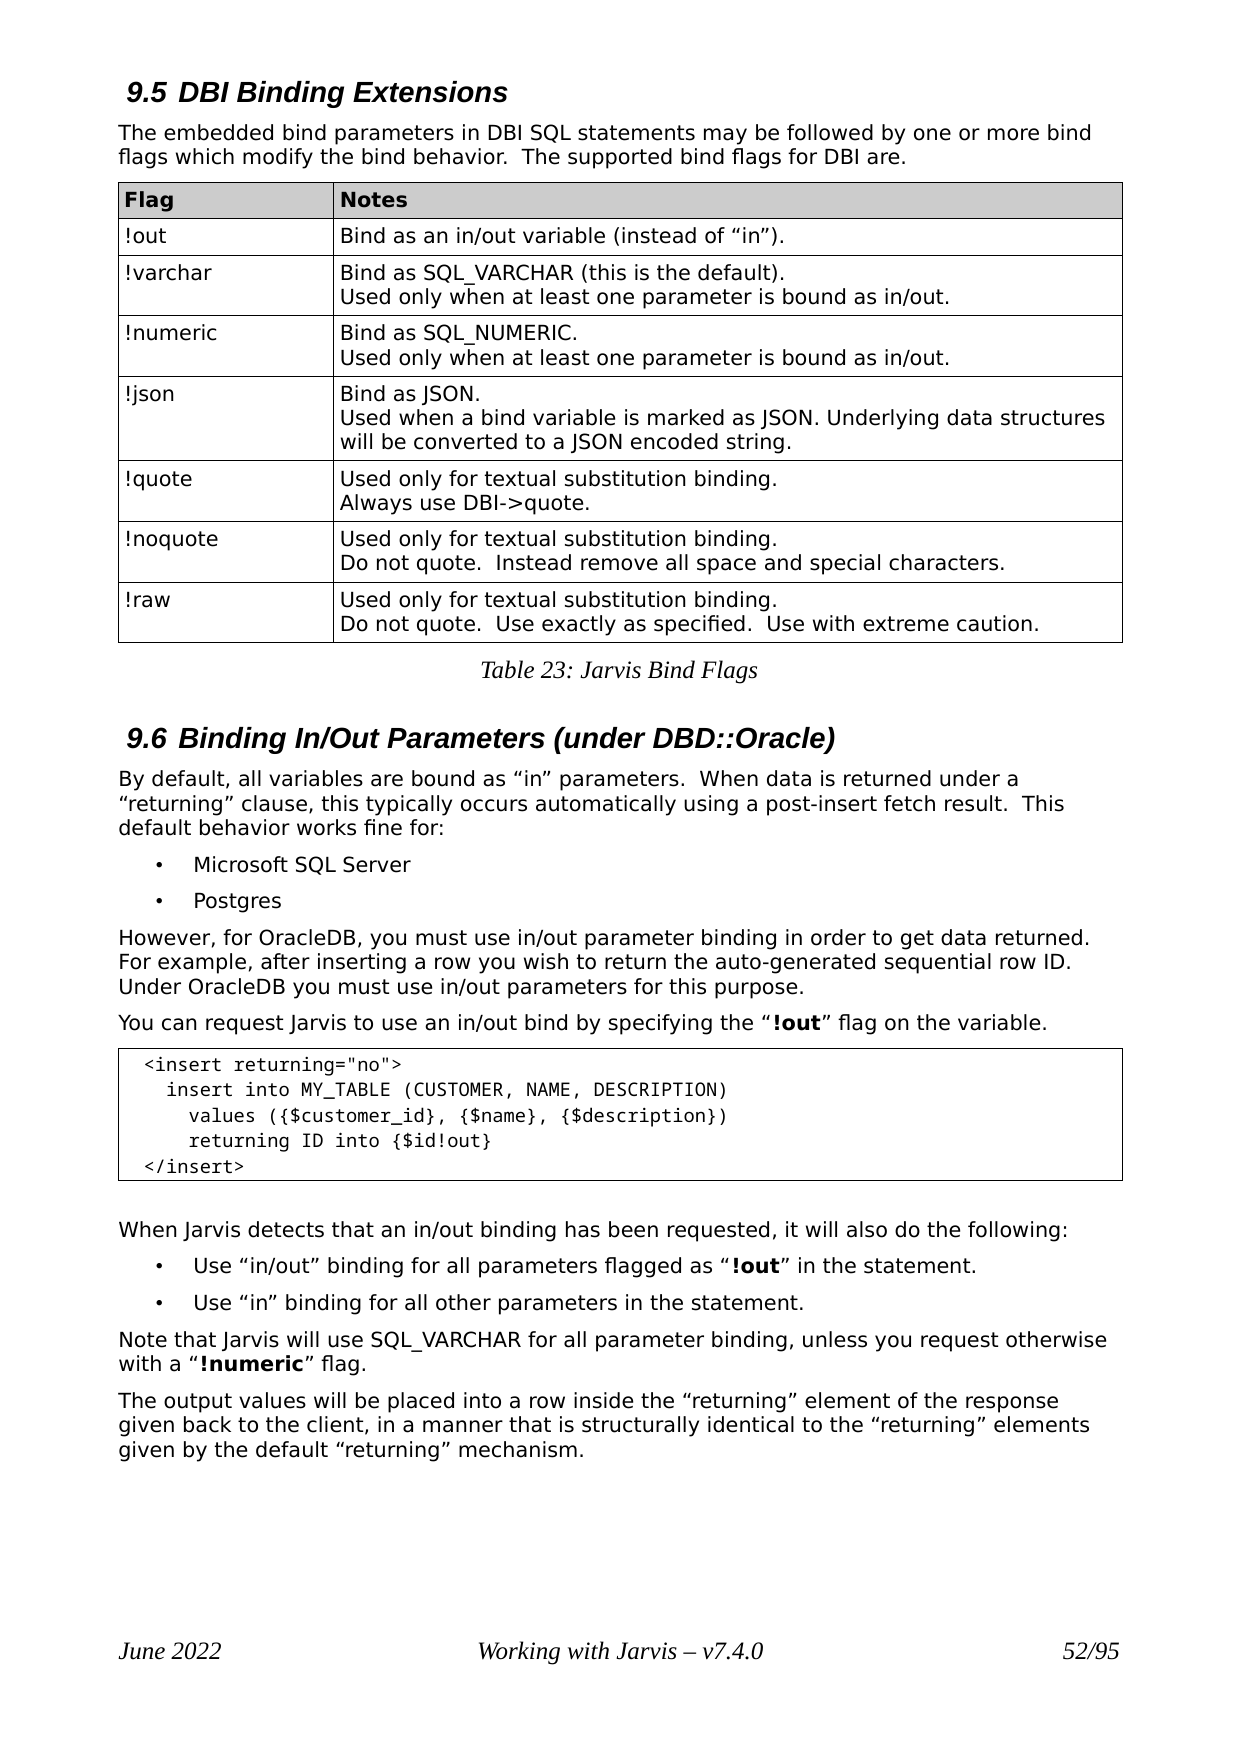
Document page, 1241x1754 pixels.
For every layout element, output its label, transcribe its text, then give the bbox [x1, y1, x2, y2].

text You can request Jarvis to use an in/out bind by specifying the “!out” flag on the variable. [118, 1011, 1122, 1036]
text By default, all variables are bound as “in” parameters. When data is returned under a “returning” clause, this typically occurs automatically using a post-insert fetch result. This default behavior works fine for: [118, 767, 1122, 840]
text However, for OracleDB, you must use in/out parameter binding in order to get data returned. For example, after inserting a row you wish to return the auto-generated sequential row ID. Under OracleDB you must use in/out parameters for this purpose. [118, 926, 1122, 999]
table_cell Bind as an in/out variable (instead of “in”). [334, 219, 1122, 254]
table_cell Bind as JSON. Used when a bind variable is marked as JSON. Underlying data structures will be converted to a JSON encoded string. [334, 377, 1122, 460]
text The output values will be placed into a row inside the “returning” element of the response given back to the client, in a manner that is structurally identical to the “returning” elements given by the default “returning” mechanism. [118, 1389, 1122, 1462]
list Use “in” binding for all other parameters in the statement. [156, 1291, 1122, 1316]
text Note that Jarvis will use SQL_VARCHAR for all parameter binding, unless you request otherwise with a “!numeric” flag. [118, 1328, 1122, 1377]
table_cell !noquote [119, 522, 333, 581]
text The embedded bind parameters in DBI SQL statements may be followed by one or more bind flags which modify the bind behavior. The supported bind flags for DBI are. [118, 121, 1122, 169]
text insert into MY_TABLE (CUSTOMER, NAME, DESCRIPTION) [119, 1074, 1122, 1099]
table_cell !quote [119, 461, 333, 521]
table_cell !varchar [119, 256, 333, 315]
subtitle DBI Binding Extensions [118, 75, 1122, 108]
text returning ID into {$id!out} [119, 1125, 1122, 1150]
text Table 23: Jarvis Bind Flags [118, 655, 1122, 684]
table_cell Bind as SQL_NUMERIC. Used only when at least one parameter is bound as in/out. [334, 316, 1122, 376]
table_cell Bind as SQL_VARCHAR (this is the default). Used only when at least one parameter is bound as in/out. [334, 256, 1122, 315]
text When Jarvis detects that an in/out binding has been requested, it will also do the following: [118, 1218, 1122, 1242]
table_cell !numeric [119, 316, 333, 376]
table_header Notes [334, 183, 1122, 218]
table_cell Used only for textual substitution binding. Do not quote. Instead remove all space and special characters. [334, 522, 1122, 581]
list Postgres [156, 889, 1122, 914]
text values ({$customer_id}, {$name}, {$description}) [119, 1099, 1122, 1125]
subtitle Binding In/Out Parameters (under DBD::Oracle) [118, 721, 1122, 755]
text <insert returning="no"> [119, 1049, 1122, 1074]
list Use “in/out” binding for all parameters flagged as “!out” in the statement. [156, 1254, 1122, 1279]
table_cell !json [119, 377, 333, 460]
list Microsoft SQL Server [156, 853, 1122, 877]
table_header Flag [119, 183, 333, 218]
table_cell !out [119, 219, 333, 254]
table_cell Used only for textual substitution binding. Always use DBI->quote. [334, 461, 1122, 521]
table_cell Used only for textual substitution binding. Do not quote. Use exactly as specified. Use with extreme caution. [334, 583, 1122, 642]
table_cell !raw [119, 583, 333, 642]
text </insert> [119, 1150, 1122, 1180]
